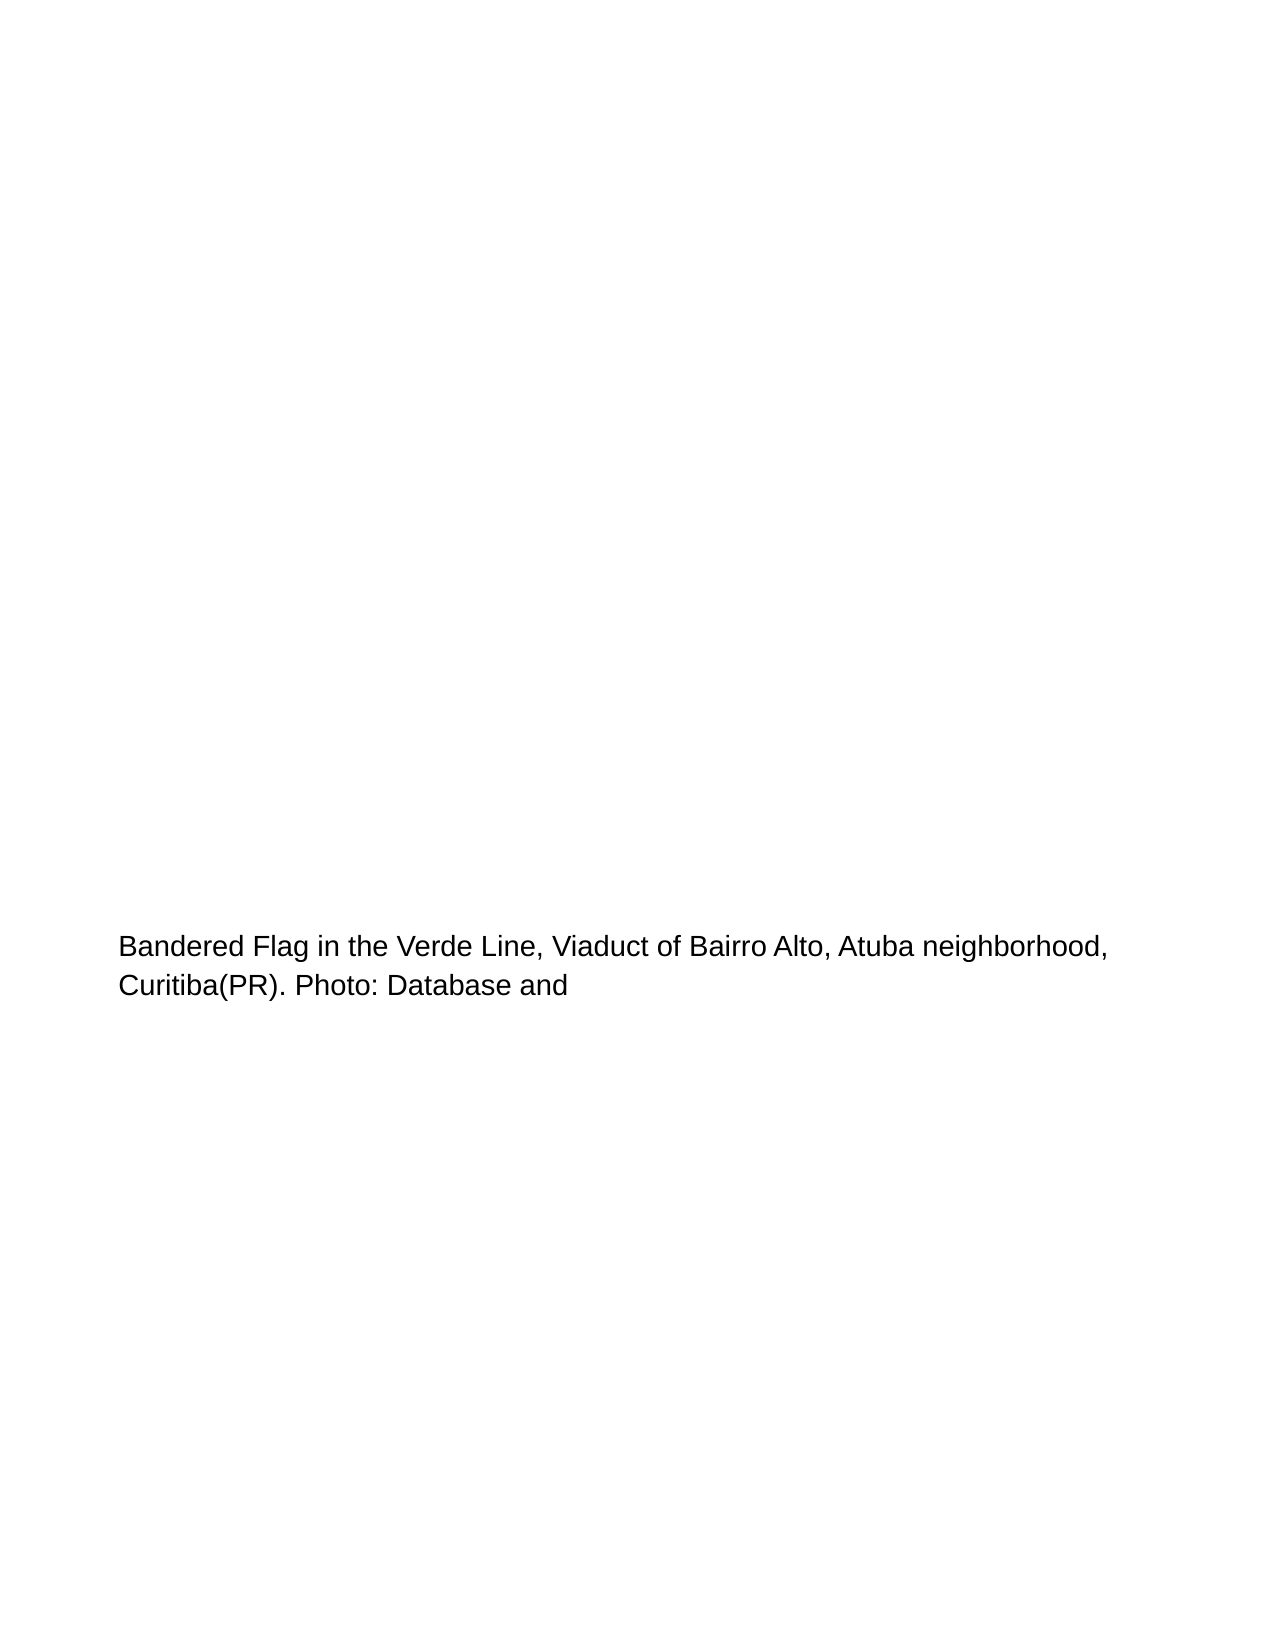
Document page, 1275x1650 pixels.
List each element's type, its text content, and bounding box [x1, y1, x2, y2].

text Bandered Flag in the Verde Line, Viaduct of Bairro Alto, Atuba neighborhood, Curitiba(PR). Photo: Database and [118, 118, 1157, 1001]
